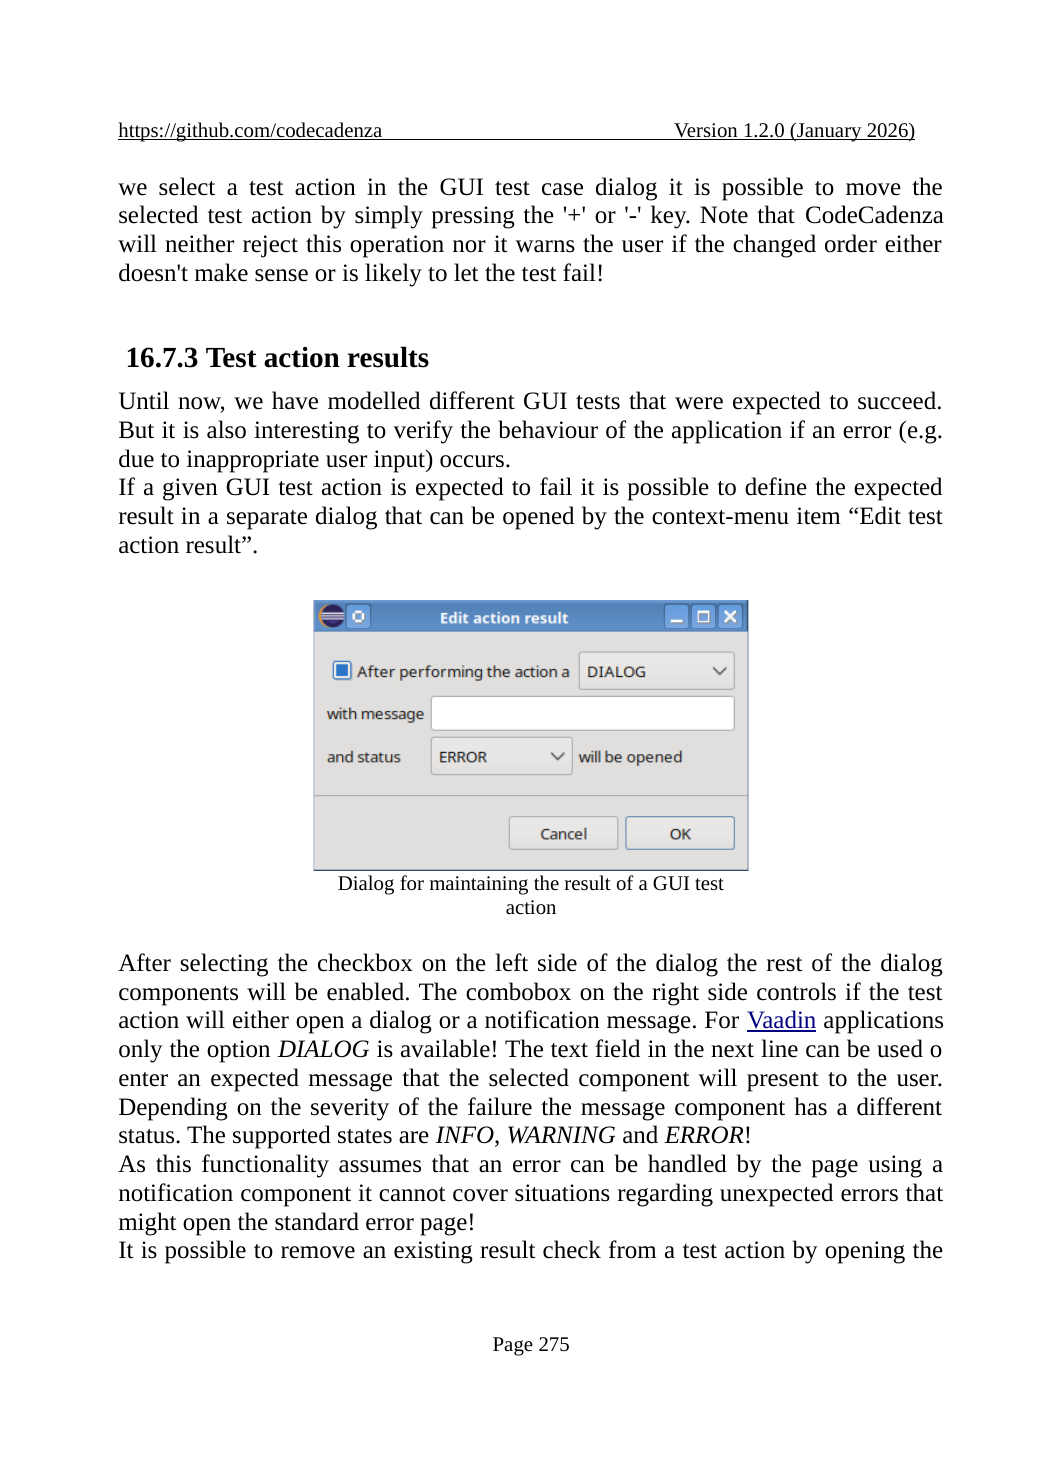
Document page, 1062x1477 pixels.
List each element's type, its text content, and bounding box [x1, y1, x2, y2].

text As this functionality assumes that an error can be handled by the page using a notification component it cannot cover situations regarding unexpected errors that might open the standard error page! [118, 1149, 944, 1235]
subtitle Test action results [118, 340, 944, 374]
text Dialog for maintaining the result of a GUI test action [313, 871, 748, 919]
text If a given GUI test action is expected to fail it is possible to define the expected result in a separate dialog that can be opened by the context-menu item “Edit test action result”. [118, 472, 944, 559]
text Until now, we have modelled different GUI tests that were expected to succeed. But it is also interesting to verify the behaviour of the application if an error (e.g. due to inappropriate user input) occurs. [118, 386, 944, 472]
picture [313, 600, 749, 871]
text It is possible to remove an existing result check from a test action by opening the [118, 1235, 944, 1264]
text After selecting the checkbox on the left side of the dialog the rest of the dialog components will be enabled. The combobox on the right side controls if the test action will either open a dialog or a notification message. For Vaadin applications only the option DIALOG is available! The text field in the next line can be used o enter an expected message that the selected component will present to the user. Depending on the severity of the failure the message component has a different status. The supported states are INFO, WARNING and ERROR! [118, 948, 944, 1149]
text we select a test action in the GUI test case dialog it is possible to move the selected test action by simply pressing the '+' or '-' key. Note that CodeCadenza will neither reject this operation nor it warns the user if the changed order either doesn't make sense or is likely to let the test fail! [118, 172, 944, 287]
